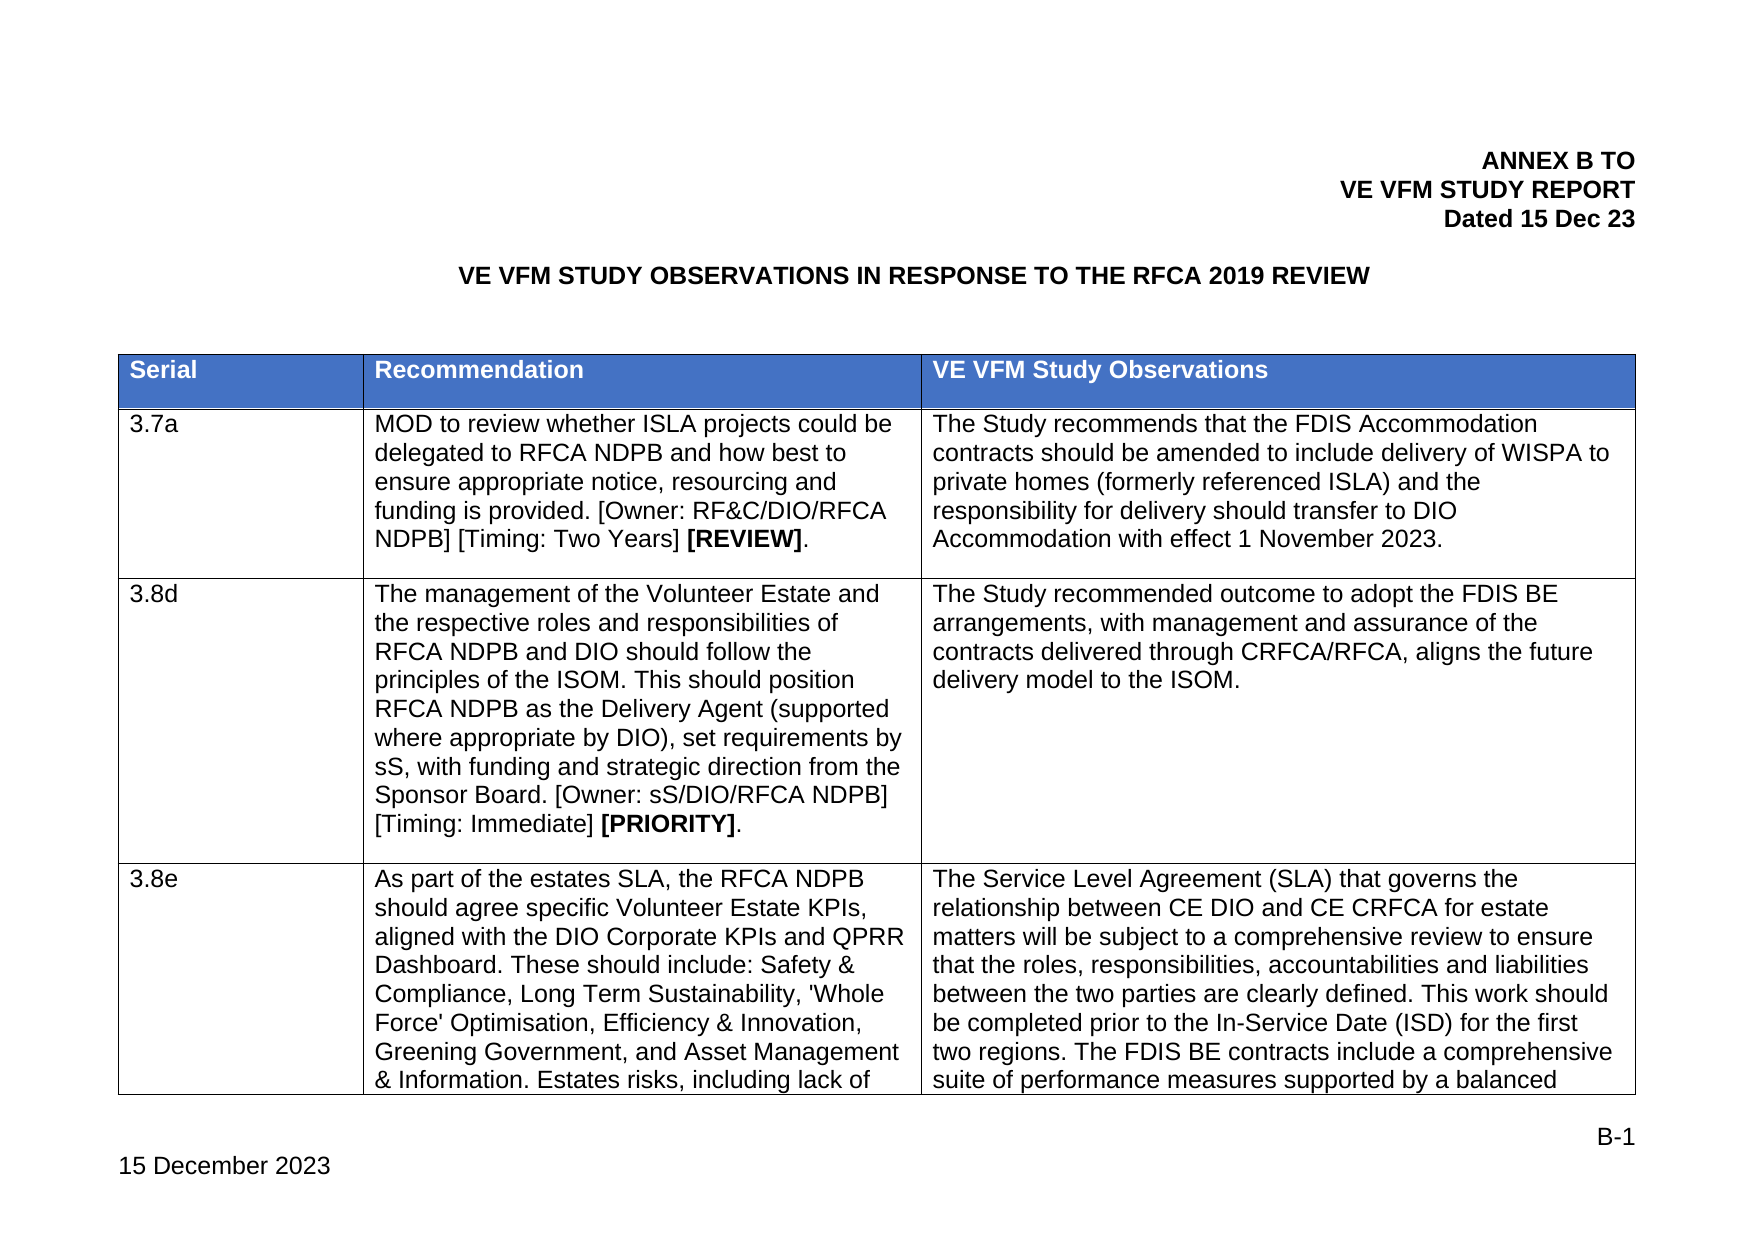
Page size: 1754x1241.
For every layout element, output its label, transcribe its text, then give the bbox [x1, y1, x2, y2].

table_cell The management of the Volunteer Estate and the respective roles and responsibilities of RFCA NDPB and DIO should follow the principles of the ISOM. This should position RFCA NDPB as the Delivery Agent (supported where appropriate by DIO), set requirements by sS, with funding and strategic direction from the Sponsor Board. [Owner: sS/DIO/RFCA NDPB] [Timing: Immediate] [PRIORITY]. [364, 579, 921, 863]
table_cell 3.8e [119, 864, 363, 1094]
table_cell As part of the estates SLA, the RFCA NDPB should agree specific Volunteer Estate KPIs, aligned with the DIO Corporate KPIs and QPRR Dashboard. These should include: Safety & Compliance, Long Term Sustainability, 'Whole Force' Optimisation, Efficiency & Innovation, Greening Government, and Asset Management & Information. Estates risks, including lack of [364, 864, 921, 1094]
table_cell The Service Level Agreement (SLA) that governs the relationship between CE DIO and CE CRFCA for estate matters will be subject to a comprehensive review to ensure that the roles, responsibilities, accountabilities and liabilities between the two parties are clearly defined. This work should be completed prior to the In-Service Date (ISD) for the first two regions. The FDIS BE contracts include a comprehensive suite of performance measures supported by a balanced [922, 864, 1635, 1094]
table_cell 3.8d [119, 579, 363, 863]
table_cell MOD to review whether ISLA projects could be delegated to RFCA NDPB and how best to ensure appropriate notice, resourcing and funding is provided. [Owner: RF&C/DIO/RFCA NDPB] [Timing: Two Years] [REVIEW]. [364, 410, 921, 578]
table_cell The Study recommended outcome to adopt the FDIS BE arrangements, with management and assurance of the contracts delivered through CRFCA/RFCA, aligns the future delivery model to the ISOM. [922, 579, 1635, 863]
table_header VE VFM Study Observations [922, 355, 1635, 408]
text ANNEX B TO [118, 146, 1635, 175]
text VE VFM STUDY REPORT [118, 175, 1635, 204]
table_cell 3.7a [119, 410, 363, 578]
table_cell The Study recommends that the FDIS Accommodation contracts should be amended to include delivery of WISPA to private homes (formerly referenced ISLA) and the responsibility for delivery should transfer to DIO Accommodation with effect 1 November 2023. [922, 410, 1635, 578]
list VE VFM Study observations in response to the RFCA 2019 Review [193, 261, 1635, 290]
text Dated 15 Dec 23 [118, 204, 1635, 232]
table_header Recommendation [364, 355, 921, 408]
table_header Serial [119, 355, 363, 408]
